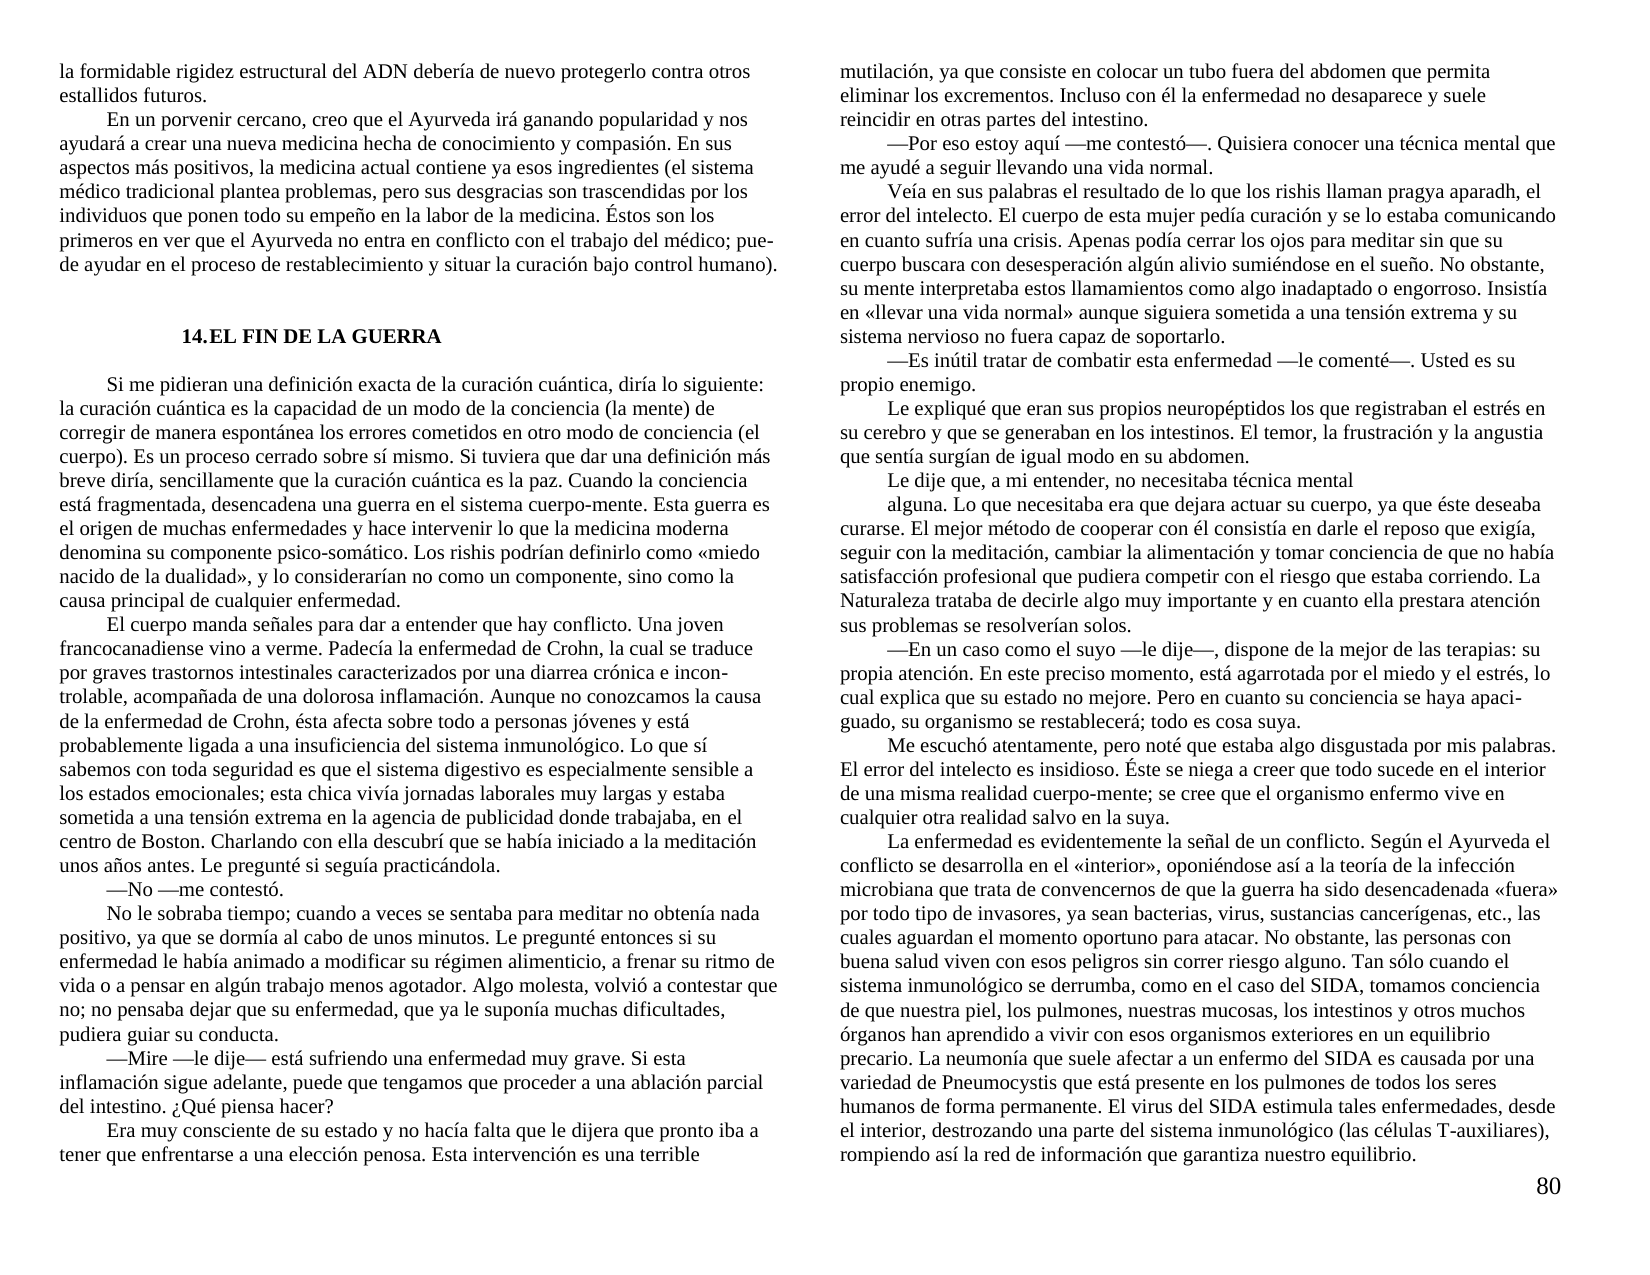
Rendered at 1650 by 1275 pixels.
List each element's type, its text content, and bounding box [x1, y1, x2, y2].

text la formidable rigi­dez estructural del ADN debería de nuevo protegerlo contra otros estallidos futuros. [59, 59, 781, 107]
text Le expliqué que eran sus propios neuropéptidos los que re­gistraban el estrés en su cerebro y que se generaban en los intestinos. El temor, la frustración y la angustia que sentía surgían de igual modo en su abdomen. [840, 396, 1561, 468]
text mutilación, ya que consiste en colocar un tubo fuera del abdomen que permita eliminar los excrementos. Incluso con él la enfermedad no desaparece y suele reincidir en otras partes del intestino. [840, 59, 1561, 131]
text —No —me contestó. [59, 877, 781, 901]
text —Mire —le dije— está sufriendo una enfermedad muy gra­ve. Si esta inflamación sigue adelante, puede que tengamos que proceder a una ablación parcial del intestino. ¿Qué piensa hacer? [59, 1046, 781, 1118]
text —Es inútil tratar de combatir esta enfermedad —le comen­té—. Usted es su propio enemigo. [840, 348, 1561, 396]
text Me escuchó atentamente, pero noté que estaba algo disgus­tada por mis palabras. El error del intelecto es insidioso. Éste se niega a creer que todo sucede en el interior de una misma realidad cuerpo-mente; se cree que el organismo enfermo vive en cualquier otra realidad salvo en la suya. [840, 733, 1561, 829]
text alguna. Lo que necesitaba era que dejara actuar su cuerpo, ya que éste deseaba curarse. El mejor método de cooperar con él consistía en darle el reposo que exigía, seguir con la medita­ción, cambiar la alimentación y tomar conciencia de que no había satisfacción profesional que pudiera competir con el riesgo que estaba corriendo. La Naturaleza trataba de decirle algo muy importante y en cuanto ella prestara atención sus problemas se resolverían solos. [840, 492, 1561, 637]
text La enfermedad es evidentemente la señal de un conflicto. Según el Ayurveda el conflicto se desarrolla en el «interior», oponiéndose así a la teoría de la infección microbiana que tra­ta de convencernos de que la guerra ha sido desencadenada «fuera» por todo tipo de invasores, ya sean bacterias, virus, sustancias cancerígenas, etc., las cuales aguardan el momento oportuno para atacar. No obstante, las personas con buena salud viven con esos peligros sin correr riesgo alguno. Tan sólo cuando el sistema inmunológico se derrumba, como en el caso del SIDA, tomamos conciencia de que nuestra piel, los pulmo­nes, nuestras mucosas, los intestinos y otros muchos órganos han aprendido a vivir con esos organismos exteriores en un equilibrio precario. La neumonía que suele afectar a un enfer­mo del SIDA es causada por una variedad de Pneumocystis que está presente en los pulmones de todos los seres humanos de forma permanente. El virus del SIDA estimula tales enfer­medades, desde el interior, destrozando una parte del sistema inmunológico (las células T-auxiliares), rompiendo así la red de información que garantiza nuestro equilibrio. [840, 829, 1561, 1166]
list EL FIN DE LA GUERRA [134, 324, 781, 348]
text Veía en sus palabras el resultado de lo que los rishis llaman pragya aparadh, el error del intelecto. El cuerpo de esta mujer pedía curación y se lo estaba comunicando en cuanto sufría una crisis. Apenas podía cerrar los ojos para meditar sin que su cuerpo buscara con desesperación algún alivio sumiéndose en el sueño. No obstante, su mente interpretaba estos llama­mientos como algo inadaptado o engorroso. Insistía en «llevar una vida normal» aunque siguiera sometida a una tensión ex­trema y su sistema nervioso no fuera capaz de soportarlo. [840, 179, 1561, 348]
text —Por eso estoy aquí —me contestó—. Quisiera conocer una técnica mental que me ayudé a seguir llevando una vida normal. [840, 131, 1561, 179]
text El cuerpo manda señales para dar a entender que hay con­flicto. Una joven francocanadiense vino a verme. Padecía la enfermedad de Crohn, la cual se traduce por graves trastornos intestinales caracterizados por una diarrea crónica e incon­trolable, acompañada de una dolorosa inflamación. Aunque no conozcamos la causa de la enfermedad de Crohn, ésta afecta sobre todo a personas jóvenes y está probablemente li­gada a una insuficiencia del sistema inmunológico. Lo que sí sabemos con toda seguridad es que el sistema digestivo es es­pecialmente sensible a los estados emocionales; esta chica vi­vía jornadas laborales muy largas y estaba sometida a una ten­sión extrema en la agencia de publicidad donde trabajaba, en el centro de Boston. Charlando con ella descubrí que se había iniciado a la meditación unos años antes. Le pregunté si se­guía practicándola. [59, 612, 781, 877]
text En un porvenir cercano, creo que el Ayurveda irá ganando popularidad y nos ayudará a crear una nueva medicina hecha de conocimiento y compasión. En sus aspectos más positivos, la medicina actual contiene ya esos ingredientes (el sistema médico tradicional plantea problemas, pero sus desgracias son trascendidas por los individuos que ponen todo su empeño en la labor de la medicina. Éstos son los primeros en ver que el Ayurveda no entra en conflicto con el trabajo del médico; pue­de ayudar en el proceso de restablecimiento y situar la cura­ción bajo control humano). [59, 107, 781, 276]
text —En un caso como el suyo —le dije—, dispone de la mejor de las terapias: su propia atención. En este preciso momento, está agarrotada por el miedo y el estrés, lo cual explica que su estado no mejore. Pero en cuanto su conciencia se haya apaci­guado, su organismo se restablecerá; todo es cosa suya. [840, 637, 1561, 733]
text Era muy consciente de su estado y no hacía falta que le dijera que pronto iba a tener que enfrentarse a una elección penosa. Esta intervención es una terrible [59, 1118, 781, 1166]
text Le dije que, a mi entender, no necesitaba técnica mental [840, 468, 1561, 492]
text Si me pidieran una definición exacta de la curación cuánti­ca, diría lo siguiente: la curación cuántica es la capacidad de un modo de la conciencia (la mente) de corregir de manera es­pontánea los errores cometidos en otro modo de conciencia (el cuerpo). Es un proceso cerrado sobre sí mismo. Si tuviera que dar una definición más breve diría, sencillamente que la cura­ción cuántica es la paz. Cuando la conciencia está fragmenta­da, desencadena una guerra en el sistema cuerpo-mente. Esta guerra es el origen de muchas enfermedades y hace intervenir lo que la medicina moderna denomina su componente psico-somático. Los rishis podrían definirlo como «miedo nacido de la dualidad», y lo considerarían no como un componente, sino como la causa principal de cualquier enfermedad. [59, 372, 781, 612]
text No le sobraba tiempo; cuando a veces se sentaba para me­ditar no obtenía nada positivo, ya que se dormía al cabo de unos minutos. Le pregunté entonces si su enfermedad le había animado a modificar su régimen alimenticio, a frenar su ritmo de vida o a pensar en algún trabajo menos agotador. Algo mo­lesta, volvió a contestar que no; no pensaba dejar que su en­fermedad, que ya le suponía muchas dificultades, pudiera guiar su conducta. [59, 901, 781, 1046]
